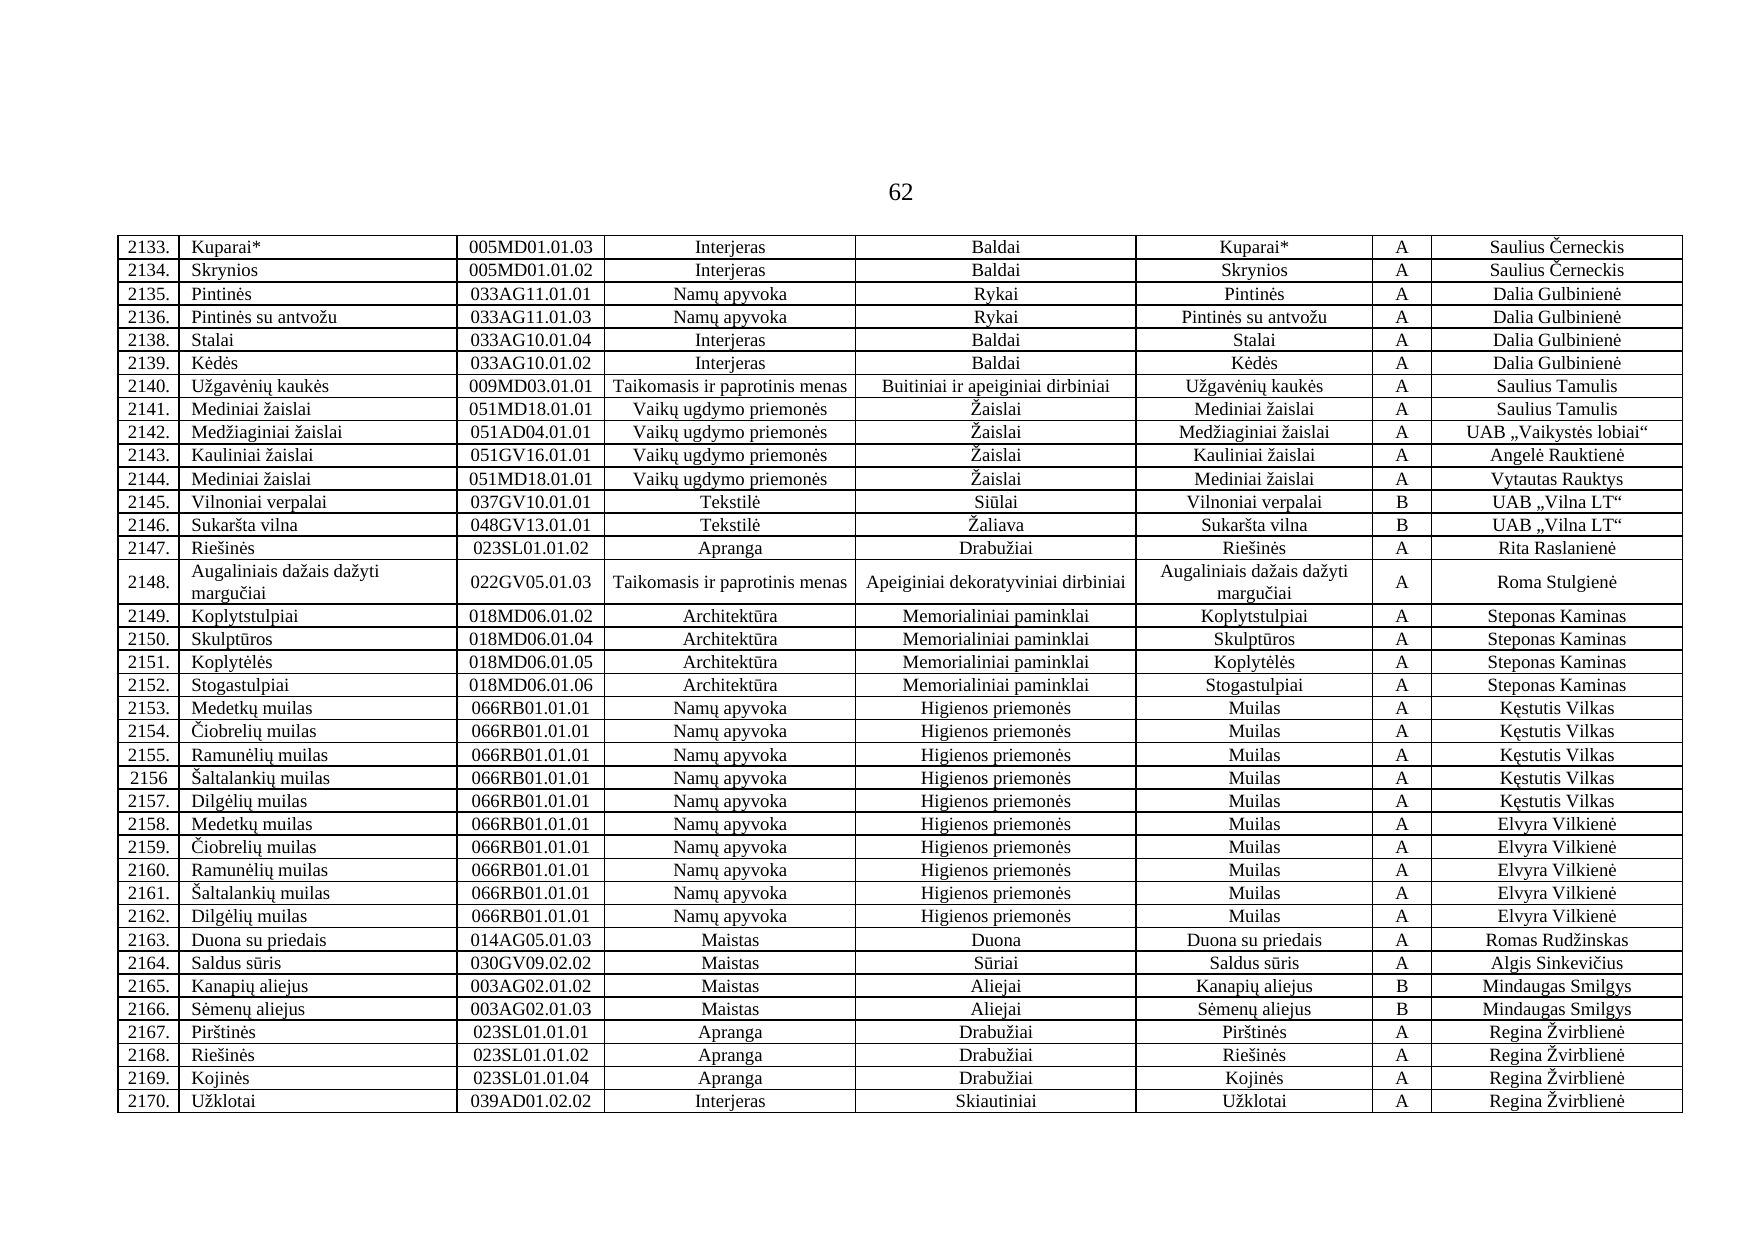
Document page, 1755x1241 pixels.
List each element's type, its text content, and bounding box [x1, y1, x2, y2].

table_cell Higienos priemonės [856, 859, 1135, 881]
table_cell Interjeras [605, 352, 855, 373]
table_cell Žaislai [856, 421, 1135, 443]
table_cell 018MD06.01.05 [458, 651, 604, 672]
table_cell Muilas [1137, 836, 1372, 857]
table_cell Saldus sūris [180, 952, 456, 973]
table_cell Duona su priedais [1137, 928, 1372, 950]
table_cell Namų apyvoka [605, 905, 855, 927]
table_cell Interjeras [605, 260, 855, 281]
table_cell Duona su priedais [180, 928, 456, 950]
table_cell Regina Žvirblienė [1432, 1090, 1682, 1112]
table_cell 033AG10.01.02 [458, 352, 604, 373]
table_cell 2166. [119, 998, 178, 1019]
table_cell Elvyra Vilkienė [1432, 905, 1682, 927]
table_cell Vilnoniai verpalai [180, 491, 456, 512]
table_cell Memorialiniai paminklai [856, 651, 1135, 672]
table_cell Apranga [605, 1021, 855, 1042]
table_cell 2144. [119, 468, 178, 489]
table_cell Koplytėlės [180, 651, 456, 672]
table_cell B [1373, 975, 1431, 996]
table_cell 2170. [119, 1090, 178, 1112]
table_cell 2167. [119, 1021, 178, 1042]
table_cell Architektūra [605, 674, 855, 696]
table_cell Sukaršta vilna [180, 514, 456, 535]
table_cell A [1373, 260, 1431, 281]
table_cell 033AG11.01.01 [458, 283, 604, 304]
table_cell Kojinės [1137, 1067, 1372, 1089]
table_cell 2160. [119, 859, 178, 881]
table_cell Muilas [1137, 813, 1372, 834]
table_cell Kauliniai žaislai [1137, 445, 1372, 466]
table_cell Muilas [1137, 697, 1372, 719]
table_cell Memorialiniai paminklai [856, 674, 1135, 696]
table_cell A [1373, 398, 1431, 420]
table_cell Mindaugas Smilgys [1432, 998, 1682, 1019]
table_cell Higienos priemonės [856, 767, 1135, 788]
table_cell Kuparai* [180, 236, 456, 258]
table_cell Higienos priemonės [856, 882, 1135, 904]
table_cell Užgavėnių kaukės [180, 375, 456, 397]
table_cell Maistas [605, 998, 855, 1019]
table_cell 005MD01.01.02 [458, 260, 604, 281]
table_cell Apeiginiai dekoratyviniai dirbiniai [856, 560, 1135, 603]
table_cell Stogastulpiai [1137, 674, 1372, 696]
table_cell 066RB01.01.01 [458, 697, 604, 719]
table_cell Užklotai [1137, 1090, 1372, 1112]
table_cell Steponas Kaminas [1432, 628, 1682, 649]
table_cell Higienos priemonės [856, 790, 1135, 811]
table_cell Maistas [605, 952, 855, 973]
table_cell Rykai [856, 283, 1135, 304]
table_cell A [1373, 859, 1431, 881]
table_cell Namų apyvoka [605, 882, 855, 904]
table_cell 018MD06.01.04 [458, 628, 604, 649]
table_cell Užgavėnių kaukės [1137, 375, 1372, 397]
table_cell Higienos priemonės [856, 743, 1135, 765]
table_cell 023SL01.01.01 [458, 1021, 604, 1042]
table_cell 2156 [119, 767, 178, 788]
table_cell Maistas [605, 975, 855, 996]
table_cell Stogastulpiai [180, 674, 456, 696]
table_cell A [1373, 1021, 1431, 1042]
table_cell Medetkų muilas [180, 813, 456, 834]
table_cell Apranga [605, 1067, 855, 1089]
table_cell A [1373, 720, 1431, 742]
table_cell Kęstutis Vilkas [1432, 697, 1682, 719]
table_cell 2158. [119, 813, 178, 834]
table_cell Namų apyvoka [605, 813, 855, 834]
table_cell A [1373, 1090, 1431, 1112]
table_cell Dalia Gulbinienė [1432, 329, 1682, 350]
table_cell Kėdės [1137, 352, 1372, 373]
table_cell Mindaugas Smilgys [1432, 975, 1682, 996]
table_cell A [1373, 329, 1431, 350]
table_cell A [1373, 605, 1431, 626]
table_cell Namų apyvoka [605, 283, 855, 304]
table_cell UAB „Vilna LT“ [1432, 491, 1682, 512]
table_cell Augaliniais dažais dažyti margučiai [1137, 560, 1372, 603]
table_cell Mediniai žaislai [180, 398, 456, 420]
table_cell A [1373, 236, 1431, 258]
table_cell Interjeras [605, 1090, 855, 1112]
table_cell Kęstutis Vilkas [1432, 790, 1682, 811]
table_cell Koplytstulpiai [180, 605, 456, 626]
table_cell Muilas [1137, 859, 1372, 881]
table_cell Kauliniai žaislai [180, 445, 456, 466]
table_cell Medetkų muilas [180, 697, 456, 719]
table_cell Memorialiniai paminklai [856, 605, 1135, 626]
table_cell Namų apyvoka [605, 859, 855, 881]
table_cell A [1373, 905, 1431, 927]
table_cell Steponas Kaminas [1432, 605, 1682, 626]
table_cell UAB „Vilna LT“ [1432, 514, 1682, 535]
table_cell A [1373, 445, 1431, 466]
table_cell A [1373, 283, 1431, 304]
table_cell 009MD03.01.01 [458, 375, 604, 397]
table_cell 2149. [119, 605, 178, 626]
table_cell Pirštinės [180, 1021, 456, 1042]
table_cell UAB „Vaikystės lobiai“ [1432, 421, 1682, 443]
table_cell Sėmenų aliejus [180, 998, 456, 1019]
table_cell 048GV13.01.01 [458, 514, 604, 535]
table_cell Higienos priemonės [856, 813, 1135, 834]
table_cell Muilas [1137, 790, 1372, 811]
table_cell Siūlai [856, 491, 1135, 512]
table_cell Higienos priemonės [856, 836, 1135, 857]
table_cell Drabužiai [856, 537, 1135, 558]
table_cell 2165. [119, 975, 178, 996]
table_cell 023SL01.01.02 [458, 537, 604, 558]
table_cell 2150. [119, 628, 178, 649]
table_cell Regina Žvirblienė [1432, 1067, 1682, 1089]
table_cell B [1373, 998, 1431, 1019]
table_cell A [1373, 767, 1431, 788]
table_cell Elvyra Vilkienė [1432, 859, 1682, 881]
table_cell 2151. [119, 651, 178, 672]
table_cell Buitiniai ir apeiginiai dirbiniai [856, 375, 1135, 397]
table_cell Drabužiai [856, 1044, 1135, 1066]
table_cell A [1373, 813, 1431, 834]
table_cell Dalia Gulbinienė [1432, 352, 1682, 373]
table_cell Skulptūros [180, 628, 456, 649]
table_cell A [1373, 697, 1431, 719]
table_cell Ramunėlių muilas [180, 859, 456, 881]
table_cell Riešinės [1137, 537, 1372, 558]
table_cell A [1373, 306, 1431, 327]
table_cell 030GV09.02.02 [458, 952, 604, 973]
table_cell 2140. [119, 375, 178, 397]
table_cell Žaislai [856, 445, 1135, 466]
table_cell Elvyra Vilkienė [1432, 813, 1682, 834]
table_cell Šaltalankių muilas [180, 767, 456, 788]
table_cell Tekstilė [605, 491, 855, 512]
table_cell Užklotai [180, 1090, 456, 1112]
table_cell A [1373, 375, 1431, 397]
table_cell Interjeras [605, 329, 855, 350]
table_cell 066RB01.01.01 [458, 836, 604, 857]
table_cell Riešinės [180, 537, 456, 558]
table_cell 066RB01.01.01 [458, 859, 604, 881]
table_cell 2159. [119, 836, 178, 857]
table_cell Čiobrelių muilas [180, 836, 456, 857]
table_cell Saldus sūris [1137, 952, 1372, 973]
table_cell 2143. [119, 445, 178, 466]
table_cell Sūriai [856, 952, 1135, 973]
table_cell 066RB01.01.01 [458, 790, 604, 811]
table_cell Baldai [856, 260, 1135, 281]
table_cell Medžiaginiai žaislai [180, 421, 456, 443]
table_cell 2146. [119, 514, 178, 535]
table_cell 066RB01.01.01 [458, 743, 604, 765]
table_cell A [1373, 560, 1431, 603]
table_cell 023SL01.01.04 [458, 1067, 604, 1089]
table_cell 2135. [119, 283, 178, 304]
table_cell Dalia Gulbinienė [1432, 283, 1682, 304]
table_cell Apranga [605, 537, 855, 558]
table_cell 051GV16.01.01 [458, 445, 604, 466]
table_cell Regina Žvirblienė [1432, 1044, 1682, 1066]
table_cell Skiautiniai [856, 1090, 1135, 1112]
table_cell Steponas Kaminas [1432, 651, 1682, 672]
table_cell 2164. [119, 952, 178, 973]
table_cell 2136. [119, 306, 178, 327]
table_cell Dilgėlių muilas [180, 790, 456, 811]
table_cell Elvyra Vilkienė [1432, 882, 1682, 904]
table_cell Pirštinės [1137, 1021, 1372, 1042]
table_cell 022GV05.01.03 [458, 560, 604, 603]
table_cell 2157. [119, 790, 178, 811]
table_cell Ramunėlių muilas [180, 743, 456, 765]
table_cell Čiobrelių muilas [180, 720, 456, 742]
table_cell 2141. [119, 398, 178, 420]
table_cell Saulius Černeckis [1432, 236, 1682, 258]
table_cell 014AG05.01.03 [458, 928, 604, 950]
table_cell 051MD18.01.01 [458, 398, 604, 420]
table_cell 005MD01.01.03 [458, 236, 604, 258]
table_cell 003AG02.01.02 [458, 975, 604, 996]
table_cell Aliejai [856, 975, 1135, 996]
table_cell A [1373, 743, 1431, 765]
table_cell Regina Žvirblienė [1432, 1021, 1682, 1042]
table_cell 2138. [119, 329, 178, 350]
table_cell 066RB01.01.01 [458, 813, 604, 834]
table_cell Kęstutis Vilkas [1432, 767, 1682, 788]
table_cell Pintinės su antvožu [180, 306, 456, 327]
table_cell Elvyra Vilkienė [1432, 836, 1682, 857]
table_cell Namų apyvoka [605, 767, 855, 788]
table_cell A [1373, 1067, 1431, 1089]
table_cell Duona [856, 928, 1135, 950]
table_cell 033AG11.01.03 [458, 306, 604, 327]
table_cell Žaislai [856, 468, 1135, 489]
table_cell Architektūra [605, 651, 855, 672]
table_cell Saulius Tamulis [1432, 398, 1682, 420]
table_cell A [1373, 537, 1431, 558]
table_cell A [1373, 882, 1431, 904]
table_cell Augaliniais dažais dažyti margučiai [180, 560, 456, 603]
table_cell Drabužiai [856, 1067, 1135, 1089]
table_cell 039AD01.02.02 [458, 1090, 604, 1112]
table_cell Romas Rudžinskas [1432, 928, 1682, 950]
table_cell Tekstilė [605, 514, 855, 535]
table_cell 037GV10.01.01 [458, 491, 604, 512]
table_cell Sukaršta vilna [1137, 514, 1372, 535]
table_cell Kanapių aliejus [180, 975, 456, 996]
table_cell Saulius Černeckis [1432, 260, 1682, 281]
table_cell Kęstutis Vilkas [1432, 743, 1682, 765]
table_cell A [1373, 421, 1431, 443]
table_cell A [1373, 952, 1431, 973]
table_cell A [1373, 790, 1431, 811]
table_cell 066RB01.01.01 [458, 720, 604, 742]
table_cell Maistas [605, 928, 855, 950]
table_cell Taikomasis ir paprotinis menas [605, 375, 855, 397]
table_cell Kanapių aliejus [1137, 975, 1372, 996]
table_cell 2162. [119, 905, 178, 927]
table_cell 033AG10.01.04 [458, 329, 604, 350]
table_cell Kėdės [180, 352, 456, 373]
table_cell Baldai [856, 236, 1135, 258]
table_cell 2169. [119, 1067, 178, 1089]
table_cell Pintinės su antvožu [1137, 306, 1372, 327]
table_cell Roma Stulgienė [1432, 560, 1682, 603]
table_cell Namų apyvoka [605, 743, 855, 765]
table_cell 023SL01.01.02 [458, 1044, 604, 1066]
table_cell A [1373, 468, 1431, 489]
table_cell Sėmenų aliejus [1137, 998, 1372, 1019]
table_cell Higienos priemonės [856, 720, 1135, 742]
table_cell 2168. [119, 1044, 178, 1066]
table_cell Vilnoniai verpalai [1137, 491, 1372, 512]
table_cell A [1373, 928, 1431, 950]
table_cell 2152. [119, 674, 178, 696]
table_cell A [1373, 352, 1431, 373]
table_cell Žaliava [856, 514, 1135, 535]
table_cell Muilas [1137, 767, 1372, 788]
table_cell Saulius Tamulis [1432, 375, 1682, 397]
table_cell Skulptūros [1137, 628, 1372, 649]
table_cell 018MD06.01.06 [458, 674, 604, 696]
table_cell Higienos priemonės [856, 905, 1135, 927]
table_cell 003AG02.01.03 [458, 998, 604, 1019]
table_cell 2155. [119, 743, 178, 765]
table_cell A [1373, 628, 1431, 649]
table_cell 066RB01.01.01 [458, 767, 604, 788]
table_cell Dalia Gulbinienė [1432, 306, 1682, 327]
table_cell Muilas [1137, 905, 1372, 927]
table_cell Stalai [1137, 329, 1372, 350]
table_cell Namų apyvoka [605, 697, 855, 719]
table_cell Rita Raslanienė [1432, 537, 1682, 558]
table_cell Mediniai žaislai [180, 468, 456, 489]
table_cell Taikomasis ir paprotinis menas [605, 560, 855, 603]
table_cell Kuparai* [1137, 236, 1372, 258]
table_cell Steponas Kaminas [1432, 674, 1682, 696]
table_cell Riešinės [1137, 1044, 1372, 1066]
table_cell Muilas [1137, 743, 1372, 765]
table_cell Šaltalankių muilas [180, 882, 456, 904]
table_cell Aliejai [856, 998, 1135, 1019]
table_cell Vaikų ugdymo priemonės [605, 421, 855, 443]
table_cell 051MD18.01.01 [458, 468, 604, 489]
table_cell A [1373, 674, 1431, 696]
table_cell 018MD06.01.02 [458, 605, 604, 626]
table_cell Mediniai žaislai [1137, 398, 1372, 420]
table_cell Architektūra [605, 605, 855, 626]
table_cell Higienos priemonės [856, 697, 1135, 719]
table_cell Namų apyvoka [605, 836, 855, 857]
table_cell Architektūra [605, 628, 855, 649]
table_cell Interjeras [605, 236, 855, 258]
table_cell Kęstutis Vilkas [1432, 720, 1682, 742]
table_cell Kojinės [180, 1067, 456, 1089]
table_cell Vaikų ugdymo priemonės [605, 445, 855, 466]
table_cell Algis Sinkevičius [1432, 952, 1682, 973]
table_cell B [1373, 514, 1431, 535]
table_cell Pintinės [180, 283, 456, 304]
table_cell Baldai [856, 329, 1135, 350]
table_cell 066RB01.01.01 [458, 882, 604, 904]
table_cell Koplytstulpiai [1137, 605, 1372, 626]
table_cell 2133. [119, 236, 178, 258]
table_cell A [1373, 836, 1431, 857]
table_cell 2163. [119, 928, 178, 950]
table_cell Namų apyvoka [605, 720, 855, 742]
table_cell Vaikų ugdymo priemonės [605, 468, 855, 489]
table_cell Skrynios [180, 260, 456, 281]
table_cell Stalai [180, 329, 456, 350]
table_cell 2153. [119, 697, 178, 719]
table_cell Memorialiniai paminklai [856, 628, 1135, 649]
table_cell Medžiaginiai žaislai [1137, 421, 1372, 443]
table_cell A [1373, 651, 1431, 672]
table_cell 2139. [119, 352, 178, 373]
table_cell 2134. [119, 260, 178, 281]
table_cell Angelė Rauktienė [1432, 445, 1682, 466]
table_cell 2161. [119, 882, 178, 904]
table_cell Vytautas Rauktys [1432, 468, 1682, 489]
table_cell Vaikų ugdymo priemonės [605, 398, 855, 420]
table_cell Rykai [856, 306, 1135, 327]
table_cell 2142. [119, 421, 178, 443]
table_cell Skrynios [1137, 260, 1372, 281]
table_cell Žaislai [856, 398, 1135, 420]
table_cell Mediniai žaislai [1137, 468, 1372, 489]
table_cell A [1373, 1044, 1431, 1066]
table_cell 066RB01.01.01 [458, 905, 604, 927]
table_cell 2145. [119, 491, 178, 512]
table_cell Riešinės [180, 1044, 456, 1066]
table_cell Namų apyvoka [605, 306, 855, 327]
table_cell Drabužiai [856, 1021, 1135, 1042]
table_cell B [1373, 491, 1431, 512]
table_cell Muilas [1137, 720, 1372, 742]
table_cell Dilgėlių muilas [180, 905, 456, 927]
table_cell Apranga [605, 1044, 855, 1066]
table_cell 2148. [119, 560, 178, 603]
table_cell 2147. [119, 537, 178, 558]
table_cell Muilas [1137, 882, 1372, 904]
table_cell 051AD04.01.01 [458, 421, 604, 443]
table_cell Baldai [856, 352, 1135, 373]
table_cell Namų apyvoka [605, 790, 855, 811]
table_cell 2154. [119, 720, 178, 742]
table_cell Pintinės [1137, 283, 1372, 304]
table_cell Koplytėlės [1137, 651, 1372, 672]
